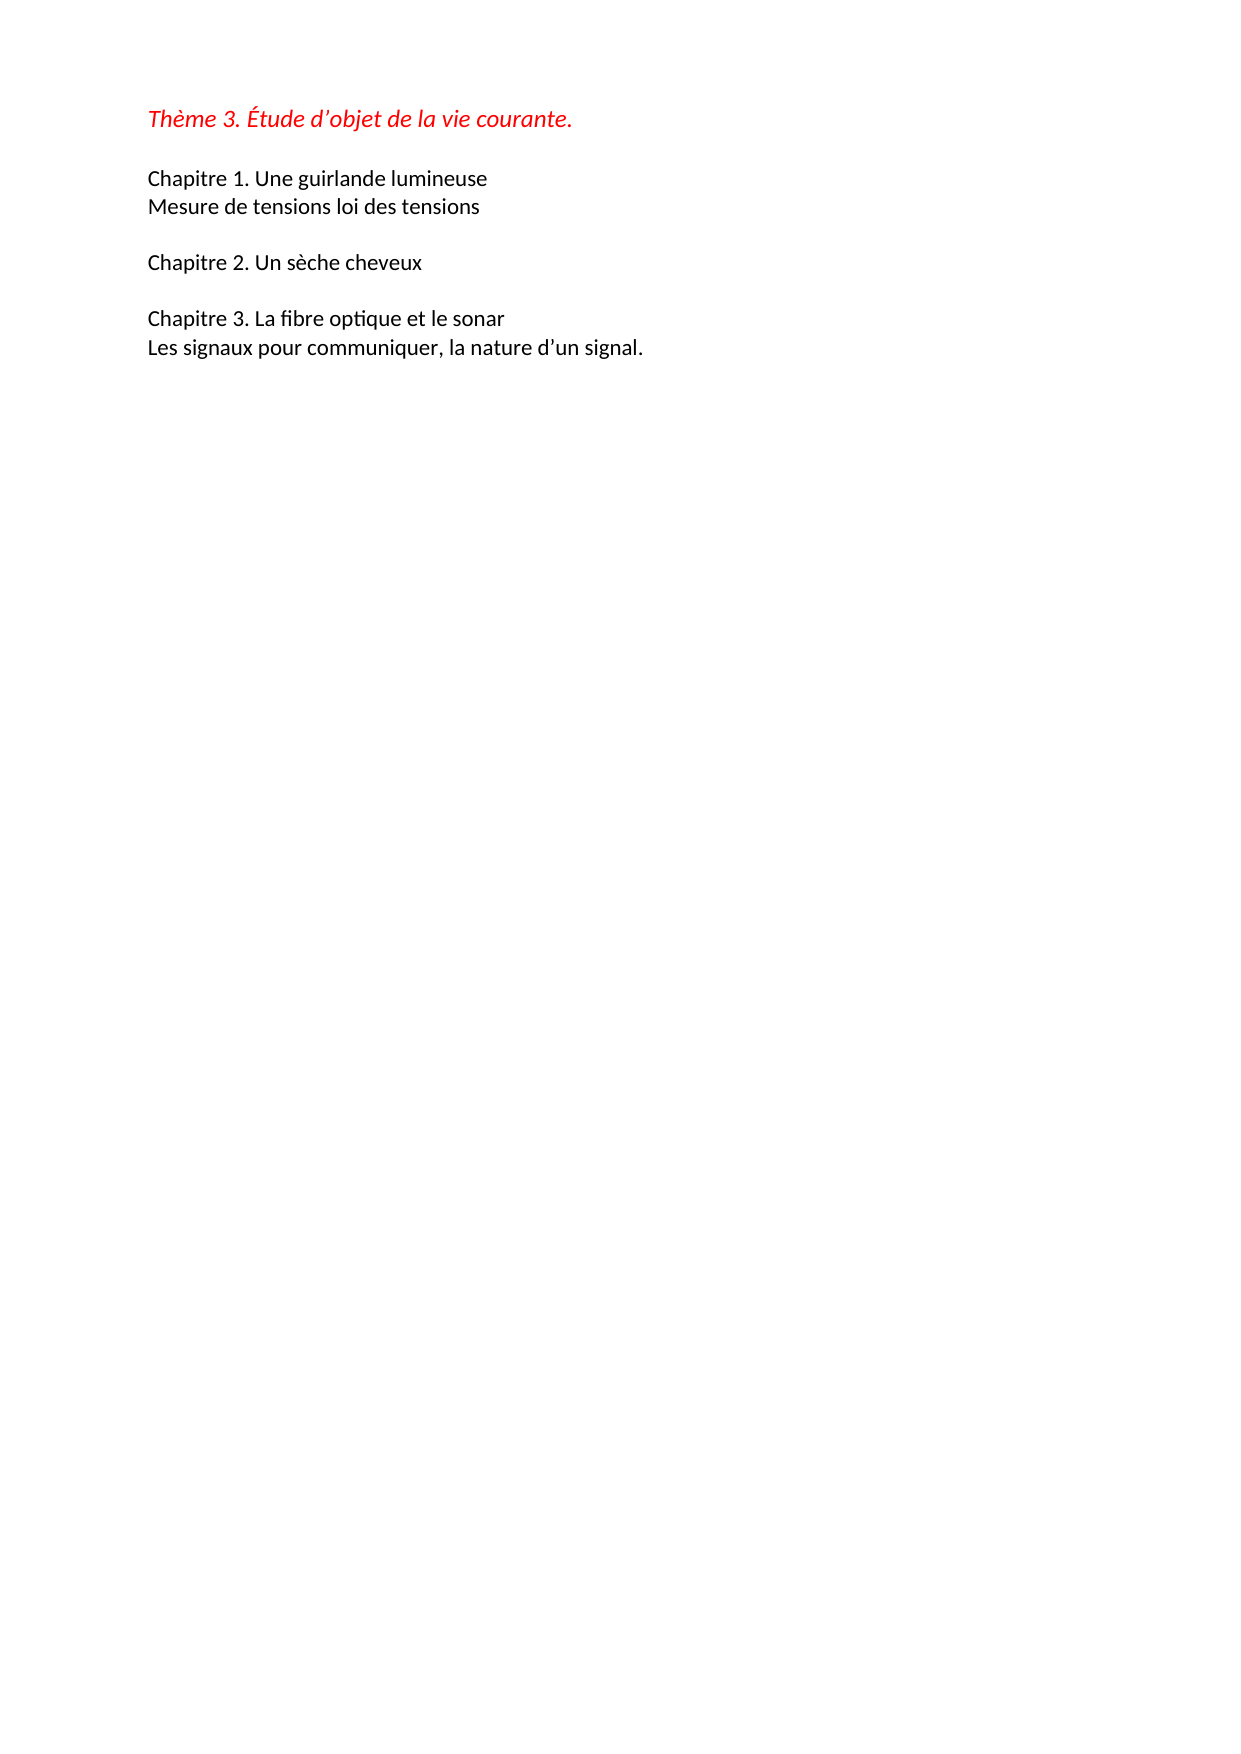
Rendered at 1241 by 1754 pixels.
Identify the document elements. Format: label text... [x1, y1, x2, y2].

text Les signaux pour communiquer, la nature d’un signal. [148, 333, 1152, 361]
text Chapitre 1. Une guirlande lumineuse [148, 164, 1152, 192]
text Chapitre 3. La fibre optique et le sonar [148, 304, 1152, 333]
text Mesure de tensions loi des tensions [148, 192, 1152, 221]
text Thème 3. Étude d’objet de la vie courante. [148, 103, 1152, 134]
text Chapitre 2. Un sèche cheveux [148, 248, 1152, 277]
